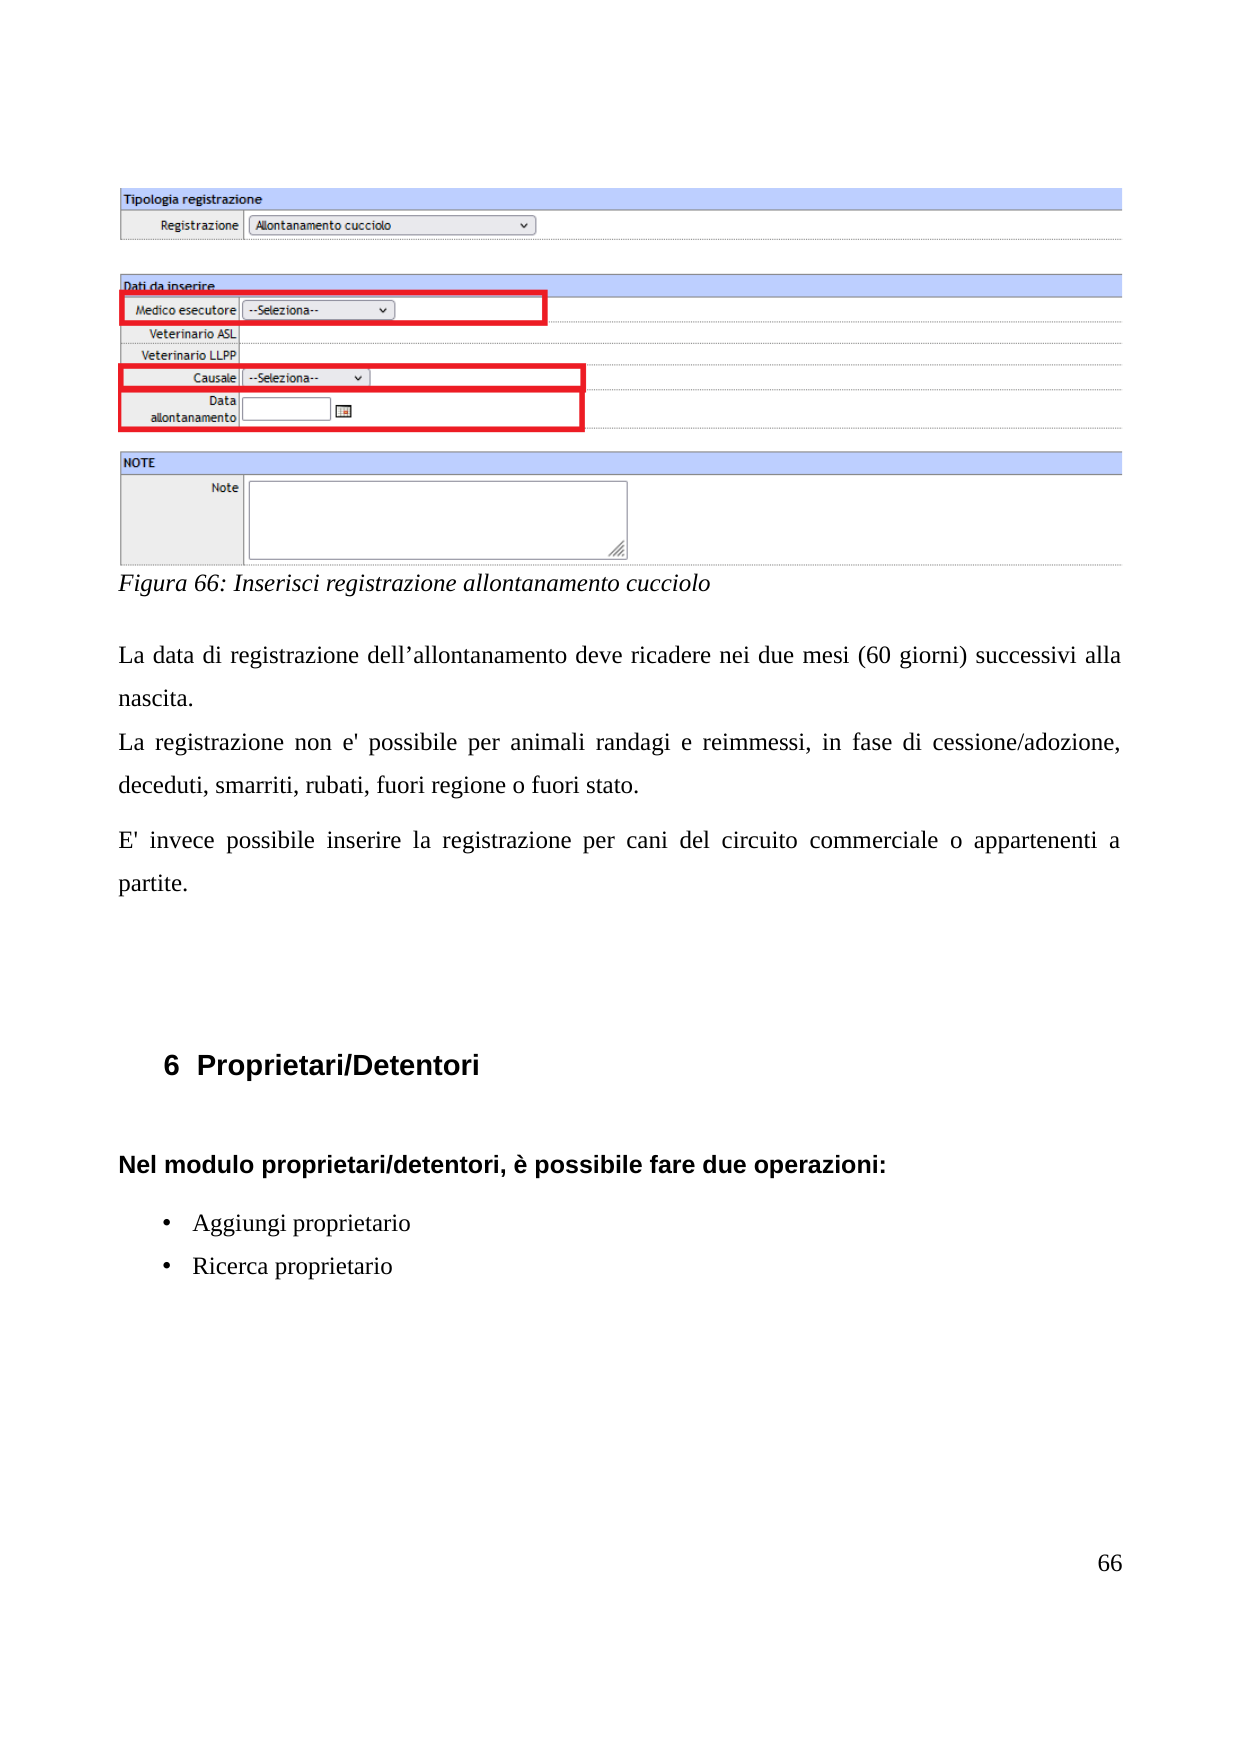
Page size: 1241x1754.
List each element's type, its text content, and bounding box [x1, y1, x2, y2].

text E' invece possibile inserire la registrazione per cani del circuito commerciale o appartenenti a partite. [118, 825, 1122, 940]
list Aggiungi proprietario [162, 1208, 1122, 1237]
text La data di registrazione dell’allontanamento deve ricadere nei due mesi (60 giorni) successivi alla nascita. La registrazione non e' possibile per animali randagi e reimmessi, in fase di cessione/adozione, deceduti, smarriti, rubati, fuori regione o fuori stato. [118, 640, 1122, 798]
text Nel modulo proprietari/detentori, è possibile fare due operazioni: [118, 1149, 1122, 1178]
text Figura 66: Inserisci registrazione allontanamento cucciolo [118, 569, 1122, 597]
subtitle Proprietari/Detentori [155, 1048, 1122, 1081]
picture [118, 188, 1123, 569]
list Ricerca proprietario [162, 1251, 1122, 1280]
